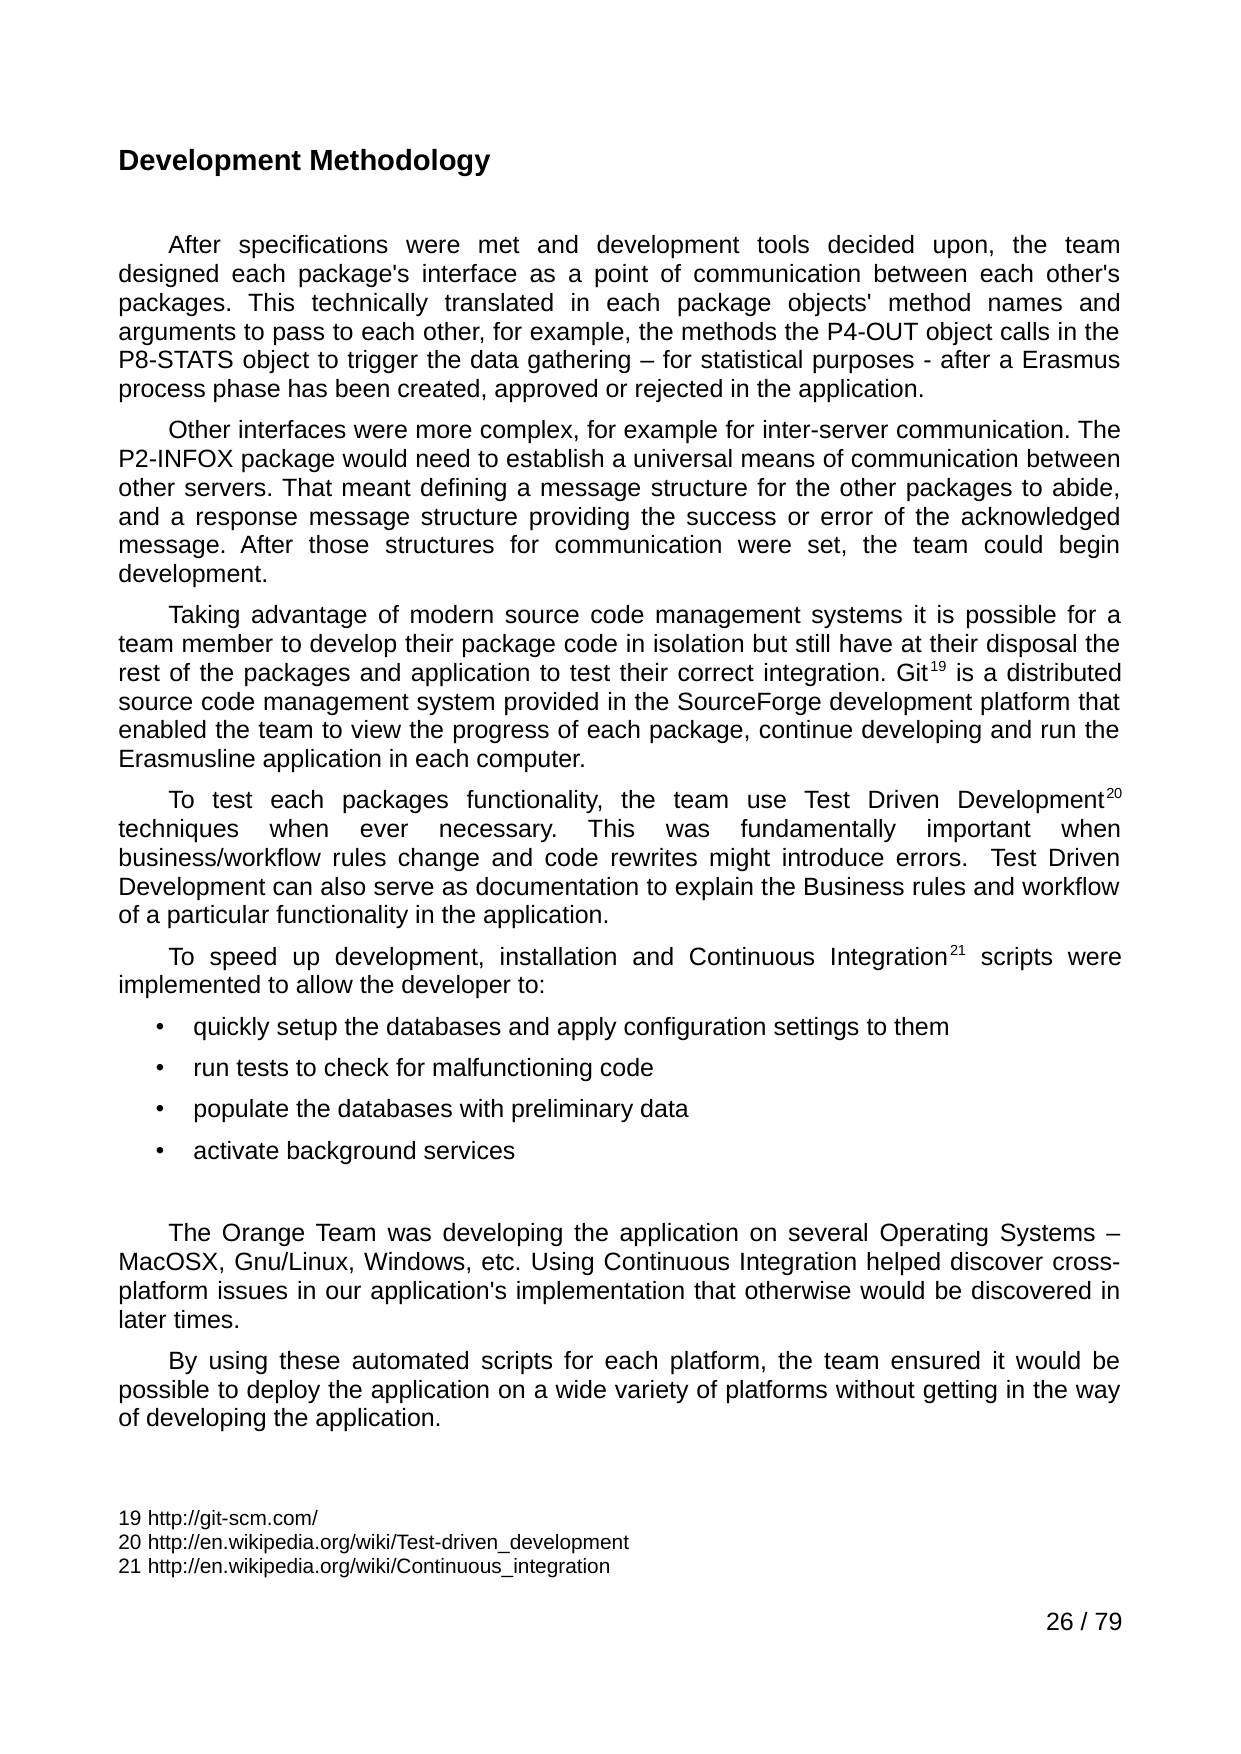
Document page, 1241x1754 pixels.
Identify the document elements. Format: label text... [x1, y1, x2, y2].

text http://en.wikipedia.org/wiki/Test-driven_development [118, 1530, 1122, 1554]
text After specifications were met and development tools decided upon, the team designed each package's interface as a point of communication between each other's packages. This technically translated in each package objects' method names and arguments to pass to each other, for example, the methods the P4-OUT object calls in the P8-STATS object to trigger the data gathering – for statistical purposes - after a Erasmus process phase has been created, approved or rejected in the application. [118, 230, 1122, 403]
list run tests to check for malfunctioning code [156, 1053, 1122, 1082]
list quickly setup the databases and apply configuration settings to them [156, 1012, 1122, 1041]
text http://en.wikipedia.org/wiki/Continuous_integration [118, 1554, 1122, 1578]
list populate the databases with preliminary data [156, 1094, 1122, 1123]
list activate background services [156, 1136, 1122, 1164]
text To speed up development, installation and Continuous Integration scripts were implemented to allow the developer to: [118, 942, 1122, 999]
text By using these automated scripts for each platform, the team ensured it would be possible to deploy the application on a wide variety of platforms without getting in the way of developing the application. [118, 1346, 1122, 1432]
text The Orange Team was developing the application on several Operating Systems – MacOSX, Gnu/Linux, Windows, etc. Using Continuous Integration helped discover cross-platform issues in our application's implementation that otherwise would be discovered in later times. [118, 1218, 1122, 1333]
text To test each packages functionality, the team use Test Driven Development techniques when ever necessary. This was fundamentally important when business/workflow rules change and code rewrites might introduce errors. Test Driven Development can also serve as documentation to explain the Business rules and workflow of a particular functionality in the application. [118, 785, 1122, 929]
text Other interfaces were more complex, for example for inter-server communication. The P2-INFOX package would need to establish a universal means of communication between other servers. That meant defining a message structure for the other packages to abide, and a response message structure providing the success or error of the acknowledged message. After those structures for communication were set, the team could begin development. [118, 415, 1122, 588]
subtitle Development Methodology [118, 143, 1122, 177]
text Taking advantage of modern source code management systems it is possible for a team member to develop their package code in isolation but still have at their disposal the rest of the packages and application to test their correct integration. Git is a distributed source code management system provided in the SourceForge development platform that enabled the team to view the progress of each package, continue developing and run the Erasmusline application in each computer. [118, 600, 1122, 773]
text http://git-scm.com/ [118, 1506, 1122, 1530]
